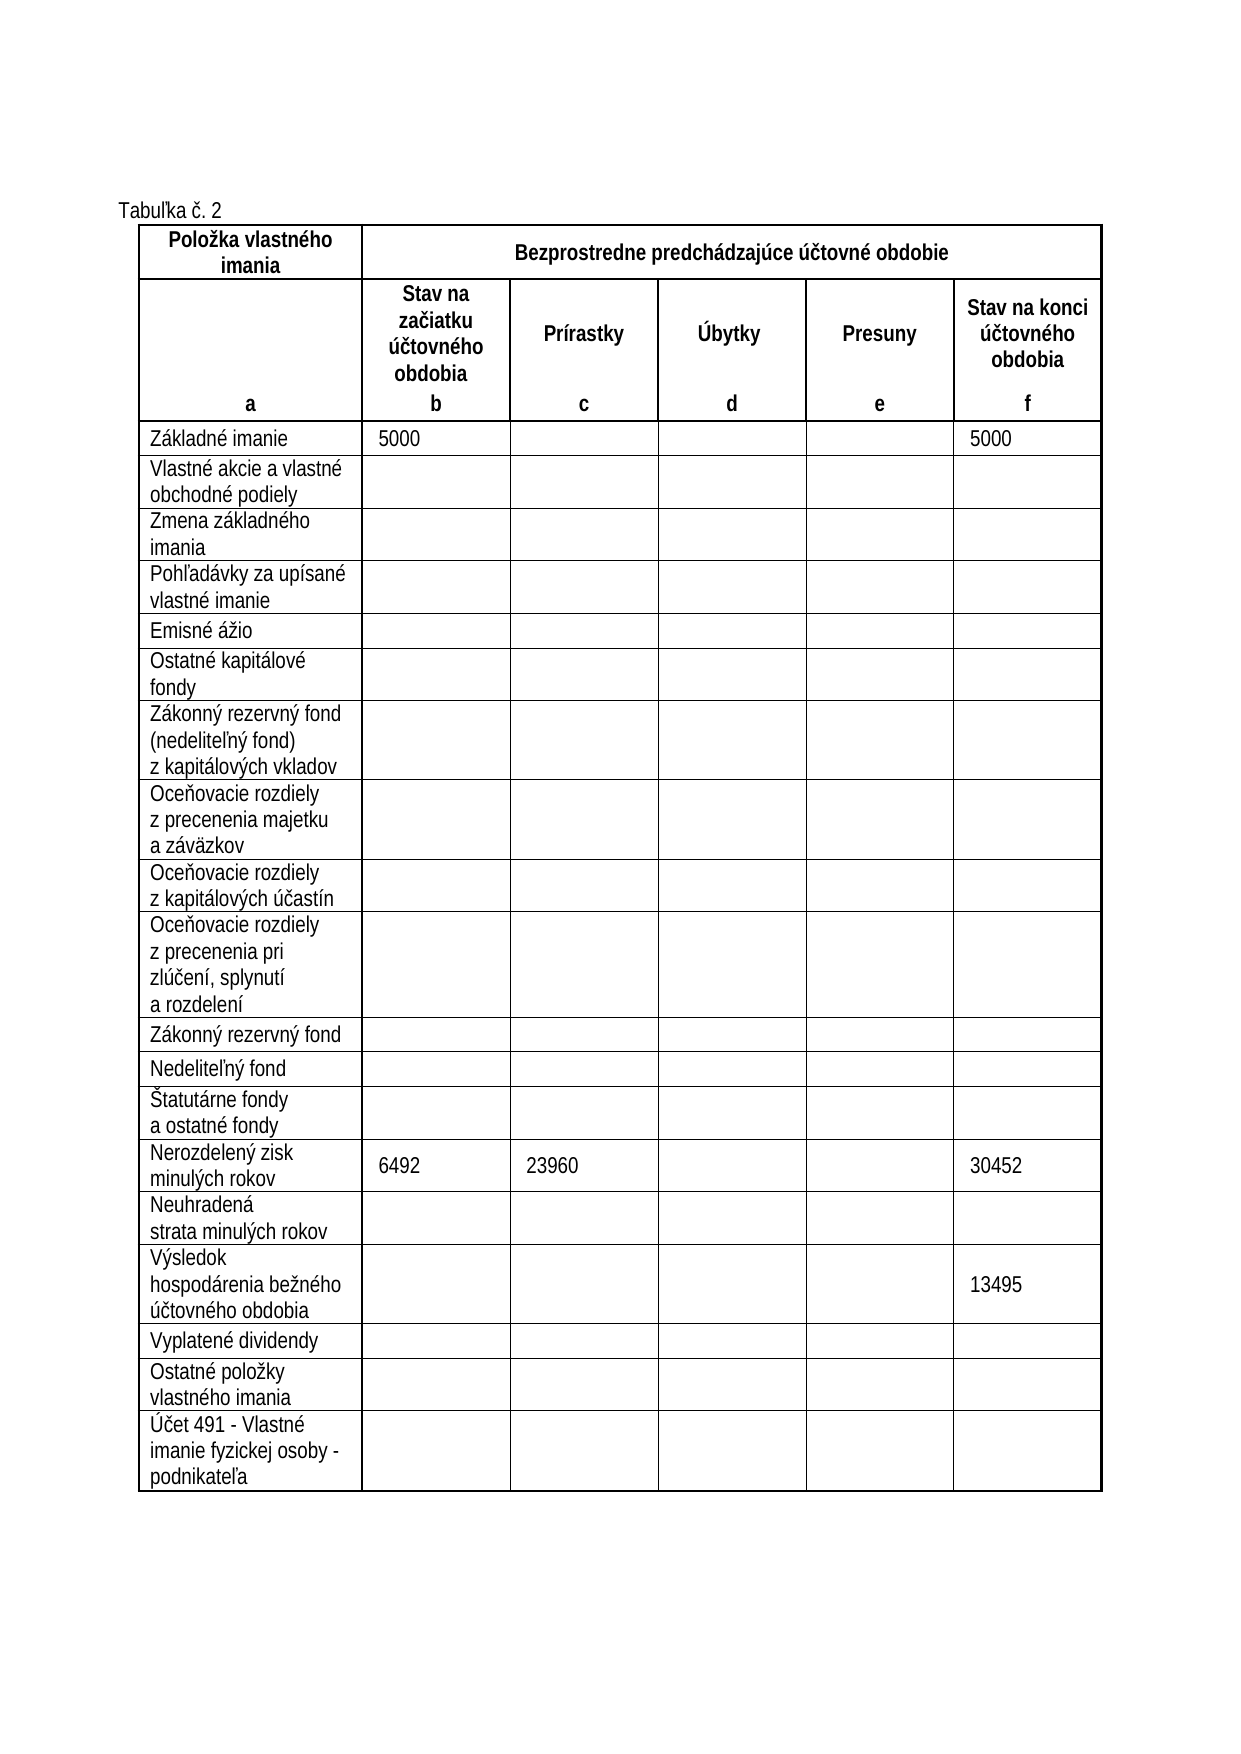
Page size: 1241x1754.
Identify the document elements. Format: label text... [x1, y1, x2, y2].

table_cell [363, 1324, 510, 1358]
table_cell [659, 509, 806, 560]
table_cell [807, 860, 953, 911]
table_cell [659, 614, 806, 647]
table_cell Pohľadávky za upísané vlastné imanie [140, 561, 361, 613]
table_cell [807, 1192, 953, 1244]
table_header Položka vlastného imania [140, 226, 361, 278]
table_cell Zmena základného imania [140, 509, 361, 560]
table_cell [659, 1245, 806, 1323]
table_cell [363, 1245, 510, 1323]
table_cell Zákonný rezervný fond [140, 1018, 361, 1051]
table_cell [511, 456, 658, 507]
table_cell Nerozdelený zisk minulých rokov [140, 1140, 361, 1191]
table_cell [511, 1192, 658, 1244]
table_cell [511, 561, 658, 613]
table_cell [807, 649, 953, 700]
table_header Bezprostredne predchádzajúce účtovné obdobie [363, 226, 1100, 278]
table_cell [363, 1411, 510, 1489]
table_cell [363, 649, 510, 700]
table_cell [807, 422, 953, 454]
table_cell [511, 1018, 658, 1051]
table_cell 23960 [511, 1140, 658, 1191]
table_cell [954, 1087, 1100, 1138]
table_cell [363, 614, 510, 647]
table_cell [954, 1324, 1100, 1358]
table_cell [659, 1324, 806, 1358]
table_cell [511, 701, 658, 779]
table_cell [659, 912, 806, 1017]
table_cell [807, 780, 953, 858]
table_cell Základné imanie [140, 422, 361, 454]
table_cell [140, 280, 361, 386]
table_cell c [511, 386, 657, 420]
table_cell [807, 1087, 953, 1138]
table_cell [807, 1324, 953, 1358]
table_cell [807, 1140, 953, 1191]
table_cell 6492 [363, 1140, 510, 1191]
table_cell [363, 561, 510, 613]
table_cell [807, 614, 953, 647]
table_cell Vlastné akcie a vlastné obchodné podiely [140, 456, 361, 507]
table_cell [954, 701, 1100, 779]
table_cell [659, 1052, 806, 1086]
table_cell [363, 456, 510, 507]
table_cell [511, 614, 658, 647]
table_cell b [363, 386, 509, 420]
table_cell [511, 912, 658, 1017]
table_cell 5000 [954, 422, 1100, 454]
table_cell Výsledok hospodárenia bežného účtovného obdobia [140, 1245, 361, 1323]
table_cell [954, 649, 1100, 700]
table_cell [954, 509, 1100, 560]
table_cell [363, 1359, 510, 1410]
table_cell [511, 780, 658, 858]
table_cell [807, 1411, 953, 1489]
table_cell [807, 509, 953, 560]
table_cell Ostatné položky vlastného imania [140, 1359, 361, 1410]
table_cell [659, 1018, 806, 1051]
table_cell [511, 1087, 658, 1138]
table_cell [807, 1052, 953, 1086]
table_cell [659, 649, 806, 700]
table_cell Úbytky [659, 280, 805, 386]
table_cell Účet 491 - Vlastné imanie fyzickej osoby - podnikateľa [140, 1411, 361, 1489]
table_cell [807, 701, 953, 779]
table_cell [363, 780, 510, 858]
table_cell Prírastky [511, 280, 657, 386]
table_cell Neuhradená strata minulých rokov [140, 1192, 361, 1244]
table_cell [954, 912, 1100, 1017]
table_cell [511, 422, 658, 454]
table_cell [659, 1140, 806, 1191]
table_cell [659, 1192, 806, 1244]
table_cell [511, 1245, 658, 1323]
table_cell Vyplatené dividendy [140, 1324, 361, 1358]
table_cell [954, 1411, 1100, 1489]
table_cell Stav na začiatku účtovného obdobia [363, 280, 509, 386]
table_cell [954, 1359, 1100, 1410]
table_cell Oceňovacie rozdiely z precenenia majetku a záväzkov [140, 780, 361, 858]
table_cell Emisné ážio [140, 614, 361, 647]
table_cell [511, 1324, 658, 1358]
table_cell a [140, 386, 361, 420]
table_cell [659, 1411, 806, 1489]
table_cell [363, 1192, 510, 1244]
table_cell [807, 456, 953, 507]
table_cell Štatutárne fondy a ostatné fondy [140, 1087, 361, 1138]
table_cell Nedeliteľný fond [140, 1052, 361, 1086]
table_cell d [659, 386, 805, 420]
table_cell [954, 1192, 1100, 1244]
table_cell [511, 1052, 658, 1086]
table_cell [363, 701, 510, 779]
table_cell [807, 1359, 953, 1410]
table_cell [363, 1018, 510, 1051]
table_cell 30452 [954, 1140, 1100, 1191]
table_cell [363, 1052, 510, 1086]
table_cell [807, 1018, 953, 1051]
table_cell Zákonný rezervný fond (nedeliteľný fond) z kapitálových vkladov [140, 701, 361, 779]
table_cell [511, 1359, 658, 1410]
table_cell Ostatné kapitálové fondy [140, 649, 361, 700]
table_cell [659, 1359, 806, 1410]
table_cell e [807, 386, 953, 420]
table_cell [954, 561, 1100, 613]
table_cell [659, 860, 806, 911]
table_cell Stav na konci účtovného obdobia [955, 280, 1100, 386]
table_cell [807, 1245, 953, 1323]
table_cell [363, 509, 510, 560]
table_cell [954, 860, 1100, 911]
table_cell [659, 701, 806, 779]
table_cell 13495 [954, 1245, 1100, 1323]
table_cell Oceňovacie rozdiely z kapitálových účastín [140, 860, 361, 911]
table_cell Presuny [807, 280, 953, 386]
table_cell [954, 1018, 1100, 1051]
table_cell [659, 1087, 806, 1138]
table_cell [363, 860, 510, 911]
table_cell [659, 456, 806, 507]
table_cell f [955, 386, 1100, 420]
table_cell [659, 780, 806, 858]
table_cell [807, 561, 953, 613]
table_cell [954, 614, 1100, 647]
table_cell [511, 860, 658, 911]
table_cell [363, 912, 510, 1017]
table_cell [659, 422, 806, 454]
table_cell [659, 561, 806, 613]
table_cell [363, 1087, 510, 1138]
table_cell [807, 912, 953, 1017]
table_cell [511, 649, 658, 700]
table_cell [511, 1411, 658, 1489]
table_cell 5000 [363, 422, 510, 454]
table_cell [954, 456, 1100, 507]
text Tabuľka č. 2 [118, 197, 1122, 223]
table_cell [954, 780, 1100, 858]
table_cell Oceňovacie rozdiely z precenenia pri zlúčení, splynutí a rozdelení [140, 912, 361, 1017]
table_cell [954, 1052, 1100, 1086]
table_cell [511, 509, 658, 560]
